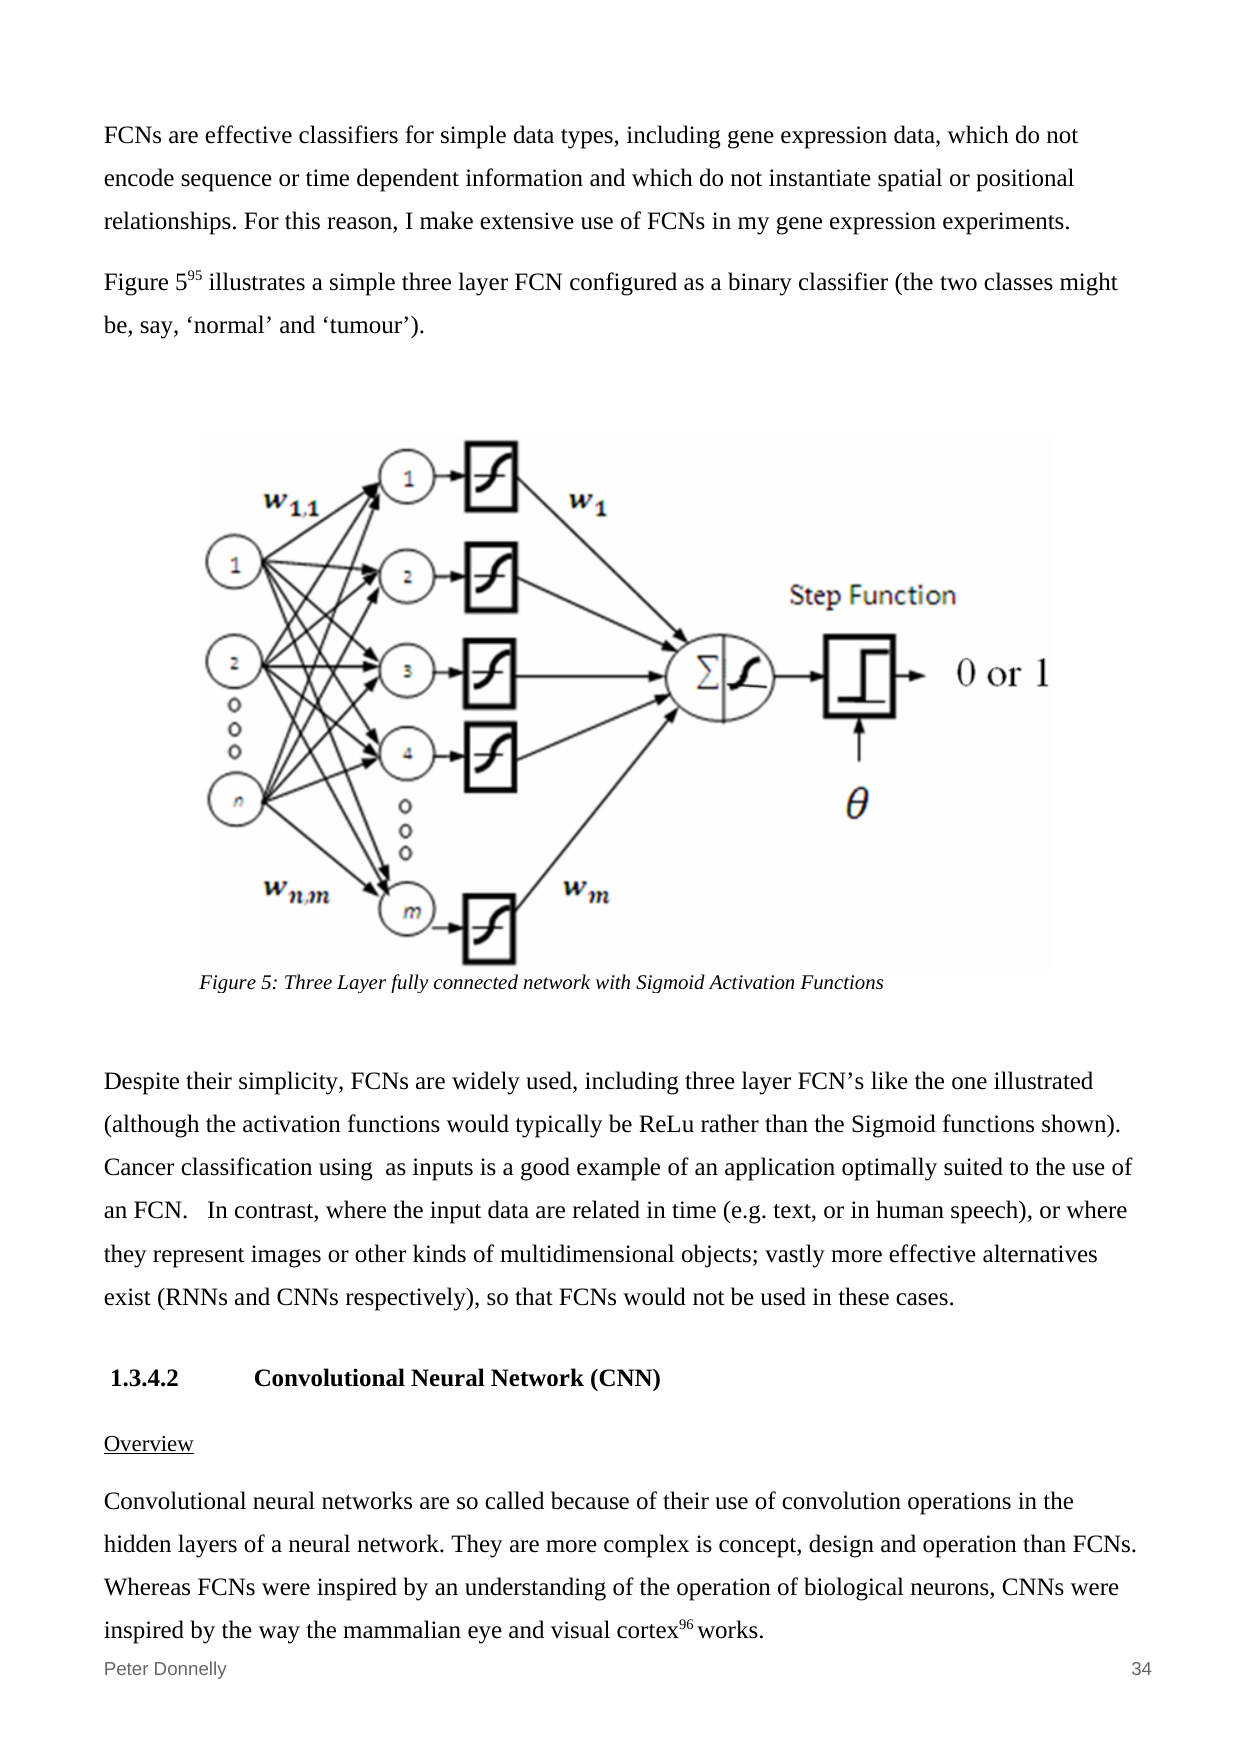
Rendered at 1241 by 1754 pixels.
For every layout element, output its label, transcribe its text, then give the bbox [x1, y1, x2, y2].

subtitle Convolutional Neural Network (CNN) [103, 1363, 1146, 1392]
text FCNs are effective classifiers for simple data types, including gene expression data, which do not encode sequence or time dependent information and which do not instantiate spatial or positional relationships. For this reason, I make extensive use of FCNs in my gene expression experiments. [103, 120, 1146, 235]
text Convolutional neural networks are so called because of their use of convolution operations in the hidden layers of a neural network. They are more complex is concept, design and operation than FCNs. Whereas FCNs were inspired by an understanding of the operation of biological neurons, CNNs were inspired by the way the mammalian eye and visual cortex works. [103, 1486, 1146, 1644]
text Figure 5: Three Layer fully connected network with Sigmoid Activation Functions [199, 970, 1051, 992]
picture [199, 434, 1052, 970]
text Despite their simplicity, FCNs are widely used, including three layer FCN’s like the one illustrated (although the activation functions would typically be ReLu rather than the Sigmoid functions shown). Cancer classification using as inputs is a good example of an application optimally suited to the use of an FCN. In contrast, where the input data are related in time (e.g. text, or in human speech), or where they represent images or other kinds of multidimensional objects; vastly more effective alternatives exist (RNNs and CNNs respectively), so that FCNs would not be used in these cases. [103, 371, 1146, 1311]
subtitle Overview [86, 1430, 1146, 1457]
text Figure 5 illustrates a simple three layer FCN configured as a binary classifier (the two classes might be, say, ‘normal’ and ‘tumour’). [103, 267, 1146, 339]
